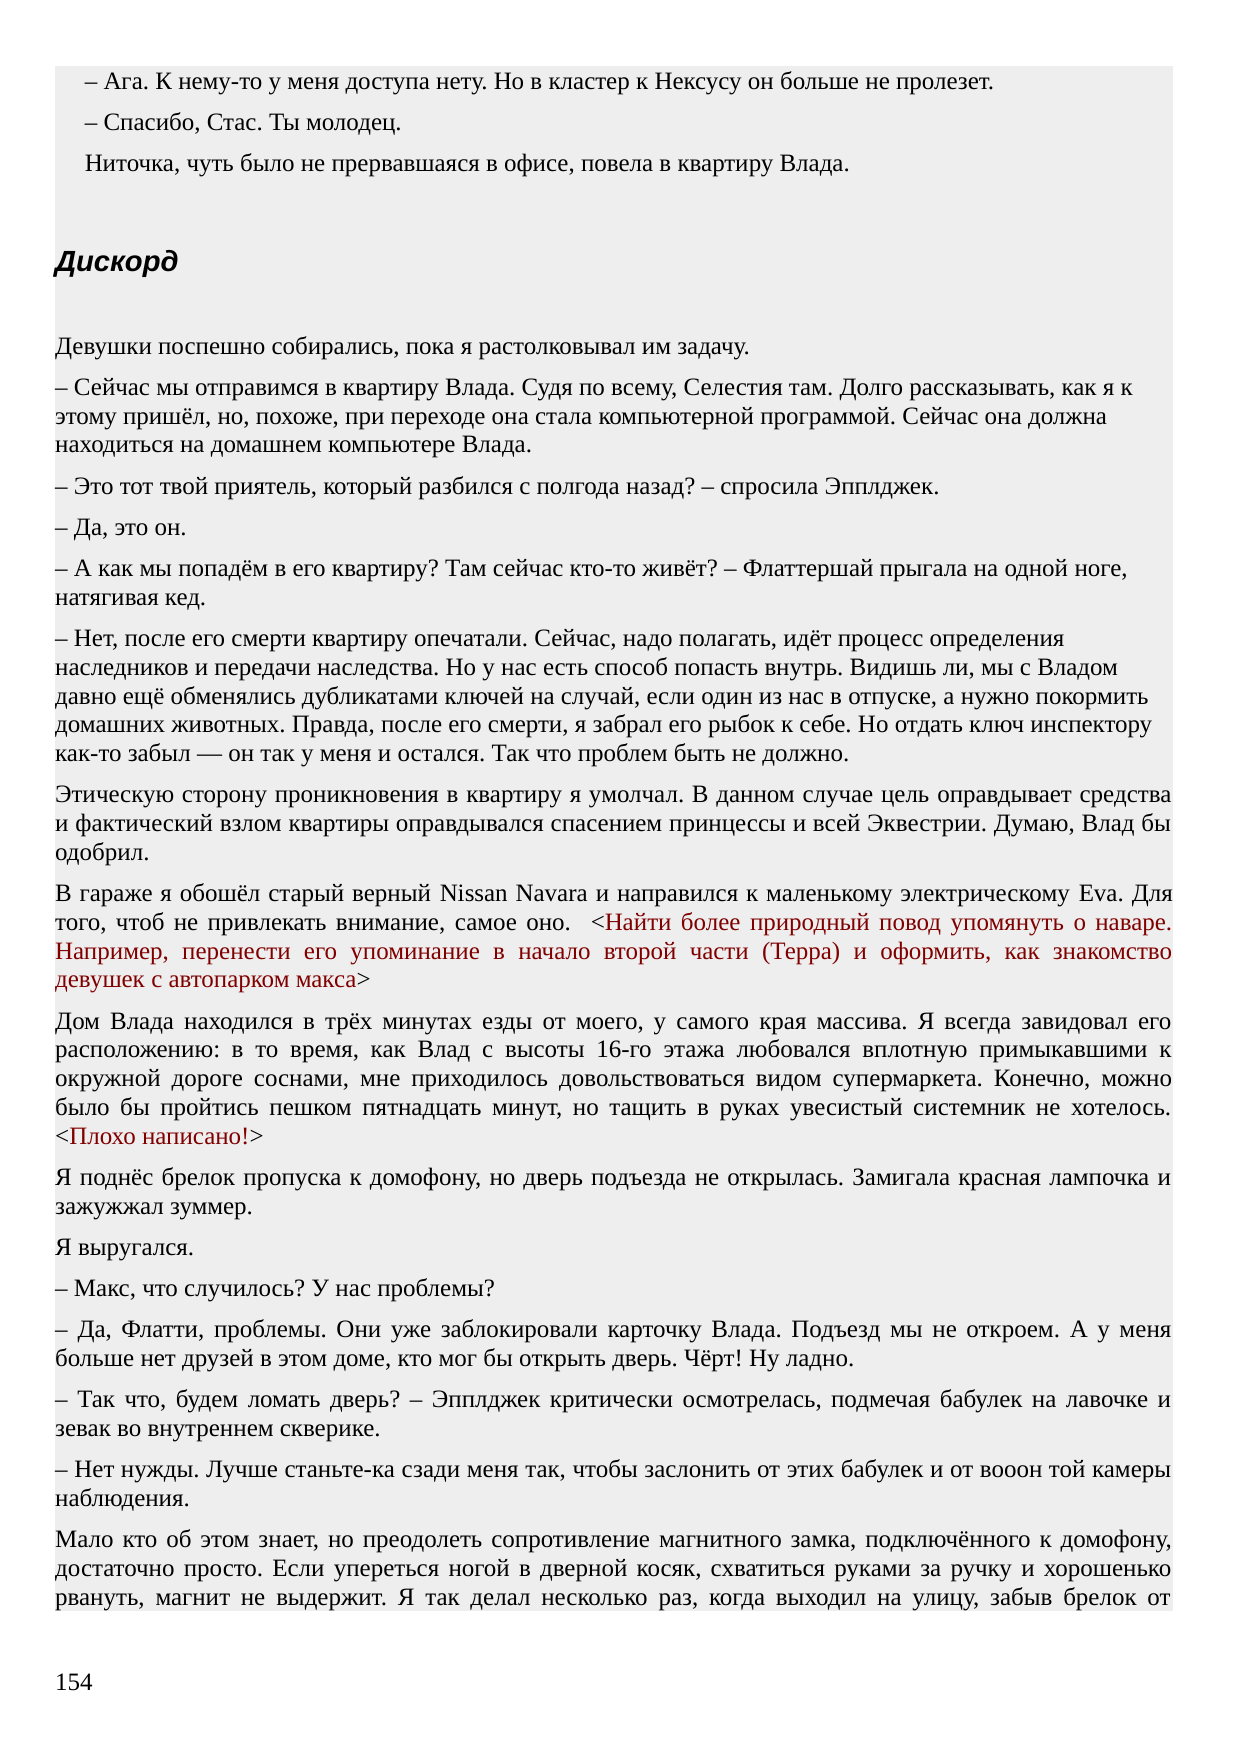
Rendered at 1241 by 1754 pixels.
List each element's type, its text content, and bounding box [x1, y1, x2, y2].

text – Да, это он. [55, 512, 1173, 541]
subtitle Дискорд [55, 243, 1173, 277]
text Я выругался. [55, 1232, 1173, 1261]
text – Ага. К нему-то у меня доступа нету. Но в кластер к Нексусу он больше не пролезет. [55, 66, 1173, 95]
text – Нет, после его смерти квартиру опечатали. Сейчас, надо полагать, идёт процесс определения наследников и передачи наследства. Но у нас есть способ попасть внутрь. Видишь ли, мы с Владом давно ещё обменялись дубликатами ключей на случай, если один из нас в отпуске, а нужно покормить домашних животных. Правда, после его смерти, я забрал его рыбок к себе. Но отдать ключ инспектору как-то забыл — он так у меня и остался. Так что проблем быть не должно. [55, 623, 1173, 767]
text В гараже я обошёл старый верный Nissan Navara и направился к маленькому электрическому Eva. Для того, чтоб не привлекать внимание, самое оно. <Найти более природный повод упомянуть о наваре. Например, перенести его упоминание в начало второй части (Терра) и оформить, как знакомство девушек с автопарком макса> [55, 878, 1173, 993]
text – Нет нужды. Лучше станьте-ка сзади меня так, чтобы заслонить от этих бабулек и от вооон той камеры наблюдения. [55, 1454, 1173, 1512]
text – Это тот твой приятель, который разбился с полгода назад? – спросила Эпплджек. [55, 471, 1173, 499]
text Ниточка, чуть было не прервавшаяся в офисе, повела в квартиру Влада. [55, 148, 1173, 177]
text – А как мы попадём в его квартиру? Там сейчас кто-то живёт? – Флаттершай прыгала на одной ноге, натягивая кед. [55, 553, 1173, 611]
text Я поднёс брелок пропуска к домофону, но дверь подъезда не открылась. Замигала красная лампочка и зажужжал зуммер. [55, 1162, 1173, 1219]
text – Да, Флатти, проблемы. Они уже заблокировали карточку Влада. Подъезд мы не откроем. А у меня больше нет друзей в этом доме, кто мог бы открыть дверь. Чёрт! Ну ладно. [55, 1314, 1173, 1372]
text – Сейчас мы отправимся в квартиру Влада. Судя по всему, Селестия там. Долго рассказывать, как я к этому пришёл, но, похоже, при переходе она стала компьютерной программой. Сейчас она должна находиться на домашнем компьютере Влада. [55, 372, 1173, 458]
list Мало кто об этом знает, но преодолеть сопротивление магнитного замка, подключённого к домофону, достаточно просто. Если упереться ногой в дверной косяк, схватиться руками за ручку и хорошенько рвануть, магнит не выдержит. Я так делал несколько раз, когда выходил на улицу, забыв брелок от [55, 1524, 1173, 1611]
text – Макс, что случилось? У нас проблемы? [55, 1273, 1173, 1302]
text – Спасибо, Стас. Ты молодец. [55, 107, 1173, 136]
text – Так что, будем ломать дверь? – Эпплджек критически осмотрелась, подмечая бабулек на лавочке и зевак во внутреннем скверике. [55, 1384, 1173, 1442]
text Дом Влада находился в трёх минутах езды от моего, у самого края массива. Я всегда завидовал его расположению: в то время, как Влад с высоты 16-го этажа любовался вплотную примыкавшими к окружной дороге соснами, мне приходилось довольствоваться видом супермаркета. Конечно, можно было бы пройтись пешком пятнадцать минут, но тащить в руках увесистый системник не хотелось. <Плохо написано!> [55, 1006, 1173, 1149]
text Этическую сторону проникновения в квартиру я умолчал. В данном случае цель оправдывает средства и фактический взлом квартиры оправдывался спасением принцессы и всей Эквестрии. Думаю, Влад бы одобрил. [55, 779, 1173, 866]
text Девушки поспешно собирались, пока я растолковывал им задачу. [55, 331, 1173, 359]
